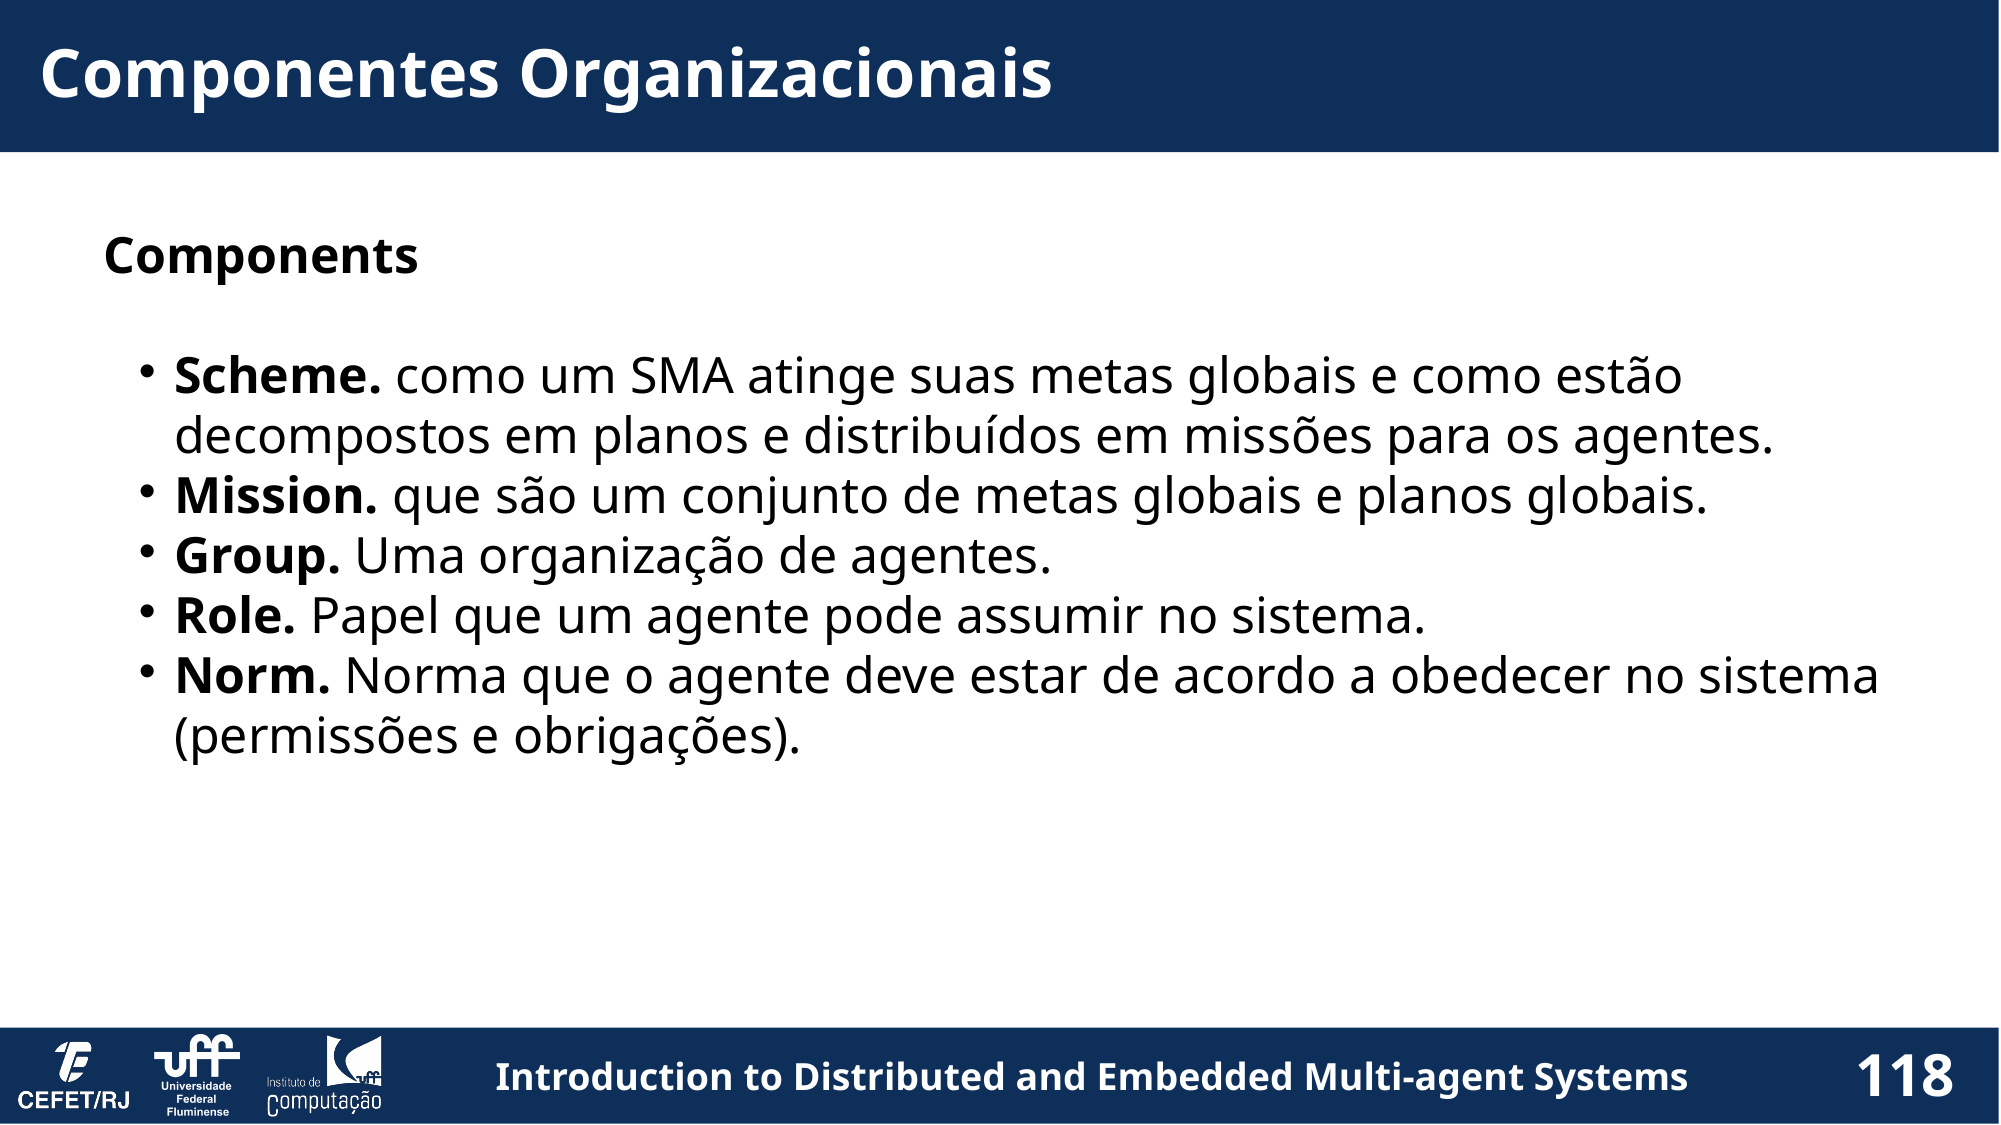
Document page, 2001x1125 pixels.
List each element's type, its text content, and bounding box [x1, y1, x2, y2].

text_box Componentes Organizacionais [25, 23, 1999, 119]
text_box Components Scheme. como um SMA atinge suas metas globais e como estão decompostos em planos e distribuídos em missões para os agentes. Mission. que são um conjunto de metas globais e planos globais. Group. Uma organização de agentes. Role. Papel que um agente pode assumir no sistema. Norm. Norma que o agente deve estar de acordo a obedecer no sistema (permissões e obrigações). [88, 216, 1949, 772]
picture [18, 1021, 129, 1125]
picture [153, 1033, 241, 1121]
picture [265, 1033, 383, 1117]
